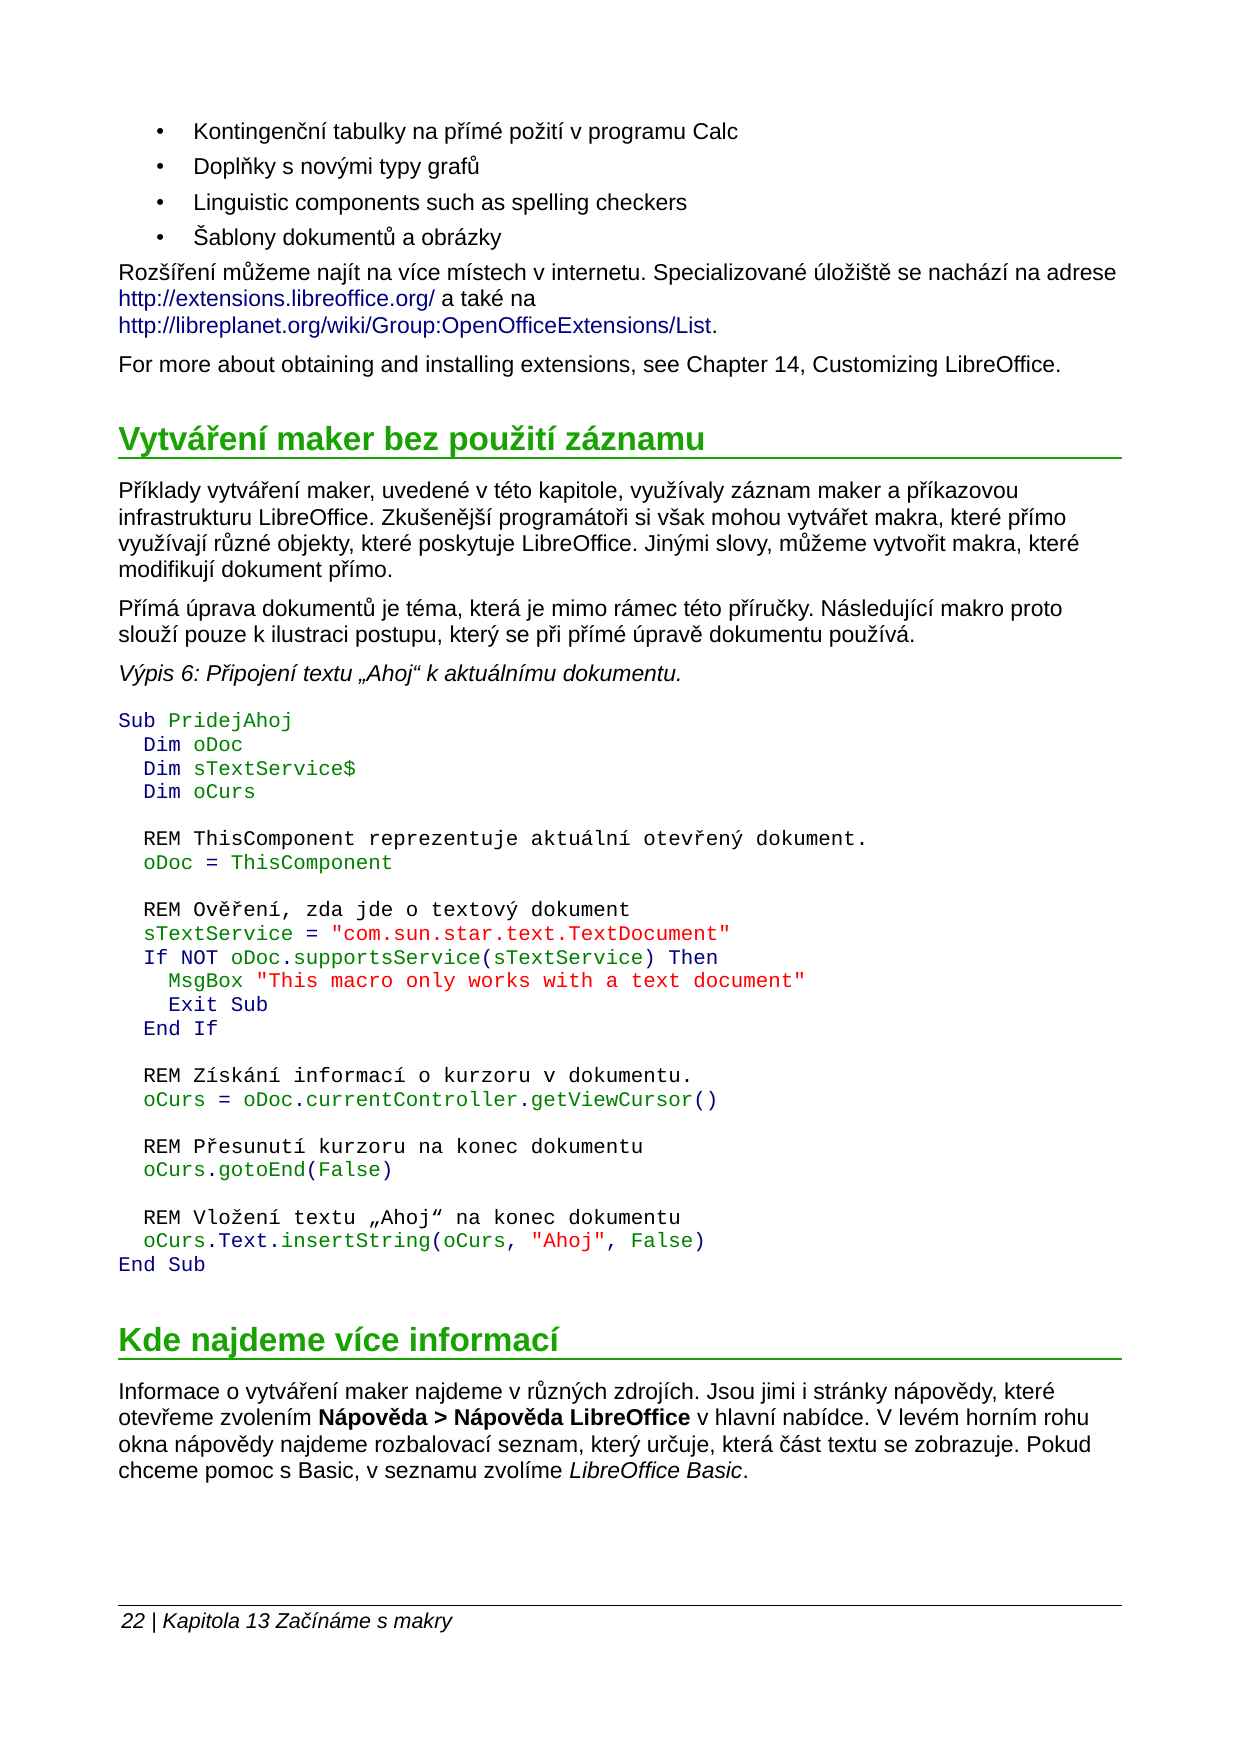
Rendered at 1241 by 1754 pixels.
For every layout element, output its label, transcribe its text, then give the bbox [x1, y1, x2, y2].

text oCurs = oDoc.currentController.getViewCursor() [118, 1088, 1122, 1112]
text REM Vložení textu „Ahoj“ na konec dokumentu [118, 1207, 1122, 1230]
text Rozšíření můžeme najít na více místech v internetu. Specializované úložiště se nachází na adrese http://extensions.libreoffice.org/ a také na http://libreplanet.org/wiki/Group:OpenOfficeExtensions/List. [118, 259, 1122, 338]
list Linguistic components such as spelling checkers [156, 188, 1122, 215]
text Exit Sub [118, 994, 1122, 1018]
text Dim oCurs [118, 781, 1122, 805]
text oCurs.gotoEnd(False) [118, 1159, 1122, 1183]
list Doplňky s novými typy grafů [156, 153, 1122, 180]
text REM Ověření, zda jde o textový dokument [118, 899, 1122, 923]
text Přímá úprava dokumentů je téma, která je mimo rámec této příručky. Následující makro proto slouží pouze k ilustraci postupu, který se při přímé úpravě dokumentu používá. [118, 595, 1122, 648]
text Dim sTextService$ [118, 757, 1122, 781]
text oCurs.Text.insertString(oCurs, "Ahoj", False) [118, 1230, 1122, 1254]
text Výpis 6 : Připojení textu „Ahoj“ k aktuálnímu dokumentu. [118, 660, 1122, 687]
text Informace o vytváření maker najdeme v různých zdrojích. Jsou jimi i stránky nápovědy, které otevřeme zvolením Nápověda > Nápověda LibreOffice v hlavní nabídce. V levém horním rohu okna nápovědy najdeme rozbalovací seznam, který určuje, která část textu se zobrazuje. Pokud chceme pomoc s Basic, v seznamu zvolíme LibreOffice Basic. [118, 1378, 1122, 1483]
text REM Získání informací o kurzoru v dokumentu. [118, 1065, 1122, 1088]
text REM Přesunutí kurzoru na konec dokumentu [118, 1136, 1122, 1159]
subtitle Vytváření maker bez použití záznamu [118, 419, 1122, 457]
subtitle Kde najdeme více informací [118, 1320, 1122, 1358]
text End Sub [118, 1254, 1122, 1278]
text Dim oDoc [118, 734, 1122, 757]
text REM ThisComponent reprezentuje aktuální otevřený dokument. [118, 828, 1122, 852]
text Sub PridejAhoj [118, 710, 1122, 734]
text sTextService = "com.sun.star.text.TextDocument" [118, 923, 1122, 947]
list Šablony dokumentů a obrázky [156, 224, 1122, 250]
text For more about obtaining and installing extensions, see Chapter 14, Customizing LibreOffice. [118, 351, 1122, 377]
text Příklady vytváření maker, uvedené v této kapitole, využívaly záznam maker a příkazovou infrastrukturu LibreOffice. Zkušenější programátoři si však mohou vytvářet makra, které přímo využívají různé objekty, které poskytuje LibreOffice. Jinými slovy, můžeme vytvořit makra, které modifikují dokument přímo. [118, 477, 1122, 582]
text If NOT oDoc.supportsService(sTextService) Then [118, 947, 1122, 970]
text MsgBox "This macro only works with a text document" [118, 970, 1122, 994]
text oDoc = ThisComponent [118, 852, 1122, 876]
list Kontingenční tabulky na přímé požití v programu Calc [156, 118, 1122, 144]
text End If [118, 1018, 1122, 1041]
